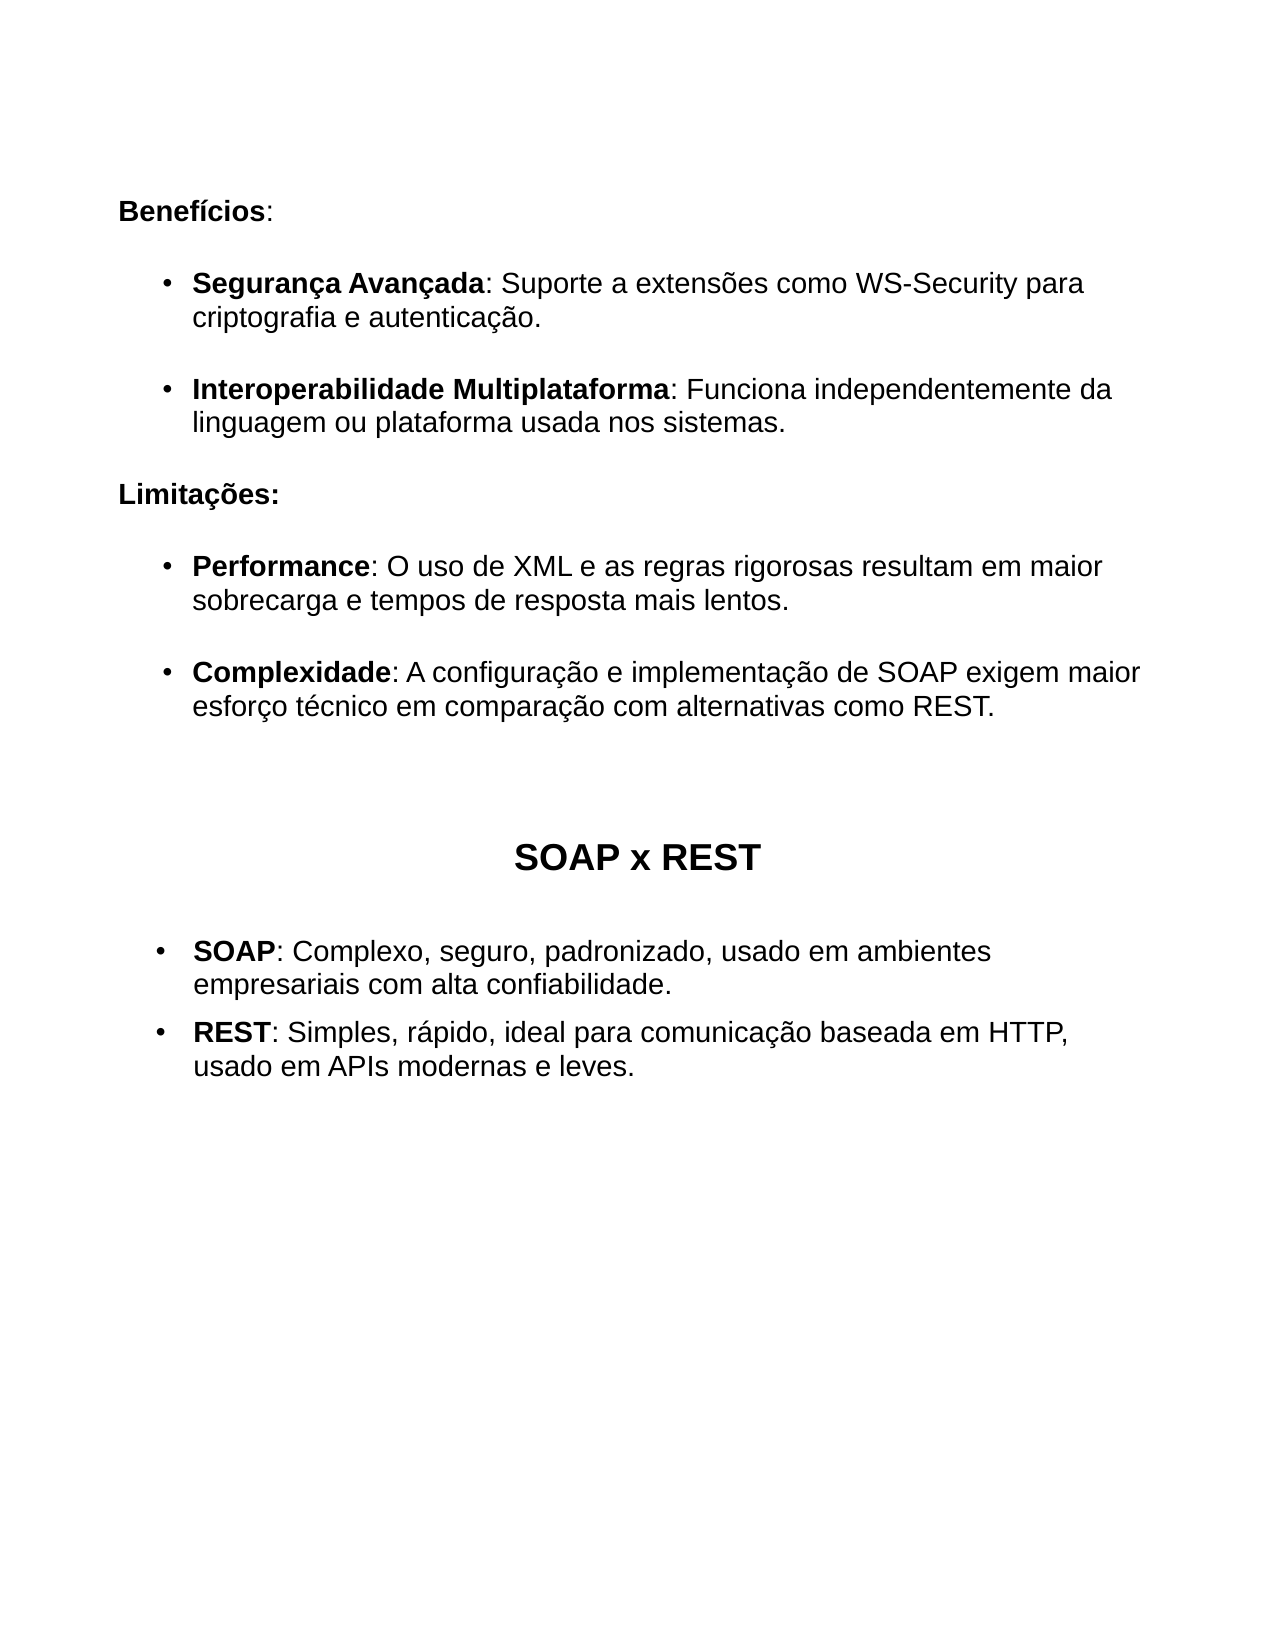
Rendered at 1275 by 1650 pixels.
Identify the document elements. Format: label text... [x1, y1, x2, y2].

list SOAP: Complexo, seguro, padronizado, usado em ambientes empresariais com alta confiabilidade. [156, 934, 1157, 1001]
text Benefícios: [118, 194, 1157, 228]
list Performance: O uso de XML e as regras rigorosas resultam em maior sobrecarga e tempos de resposta mais lentos. [162, 549, 1157, 616]
list Segurança Avançada: Suporte a extensões como WS-Security para criptografia e autenticação. [162, 266, 1157, 333]
list Complexidade: A configuração e implementação de SOAP exigem maior esforço técnico em comparação com alternativas como REST. [162, 655, 1157, 722]
text Limitações: [118, 477, 1157, 511]
subtitle SOAP x REST [118, 835, 1157, 878]
list Interoperabilidade Multiplataforma: Funciona independentemente da linguagem ou plataforma usada nos sistemas. [162, 372, 1157, 439]
list REST: Simples, rápido, ideal para comunicação baseada em HTTP, usado em APIs modernas e leves. [156, 1016, 1157, 1083]
